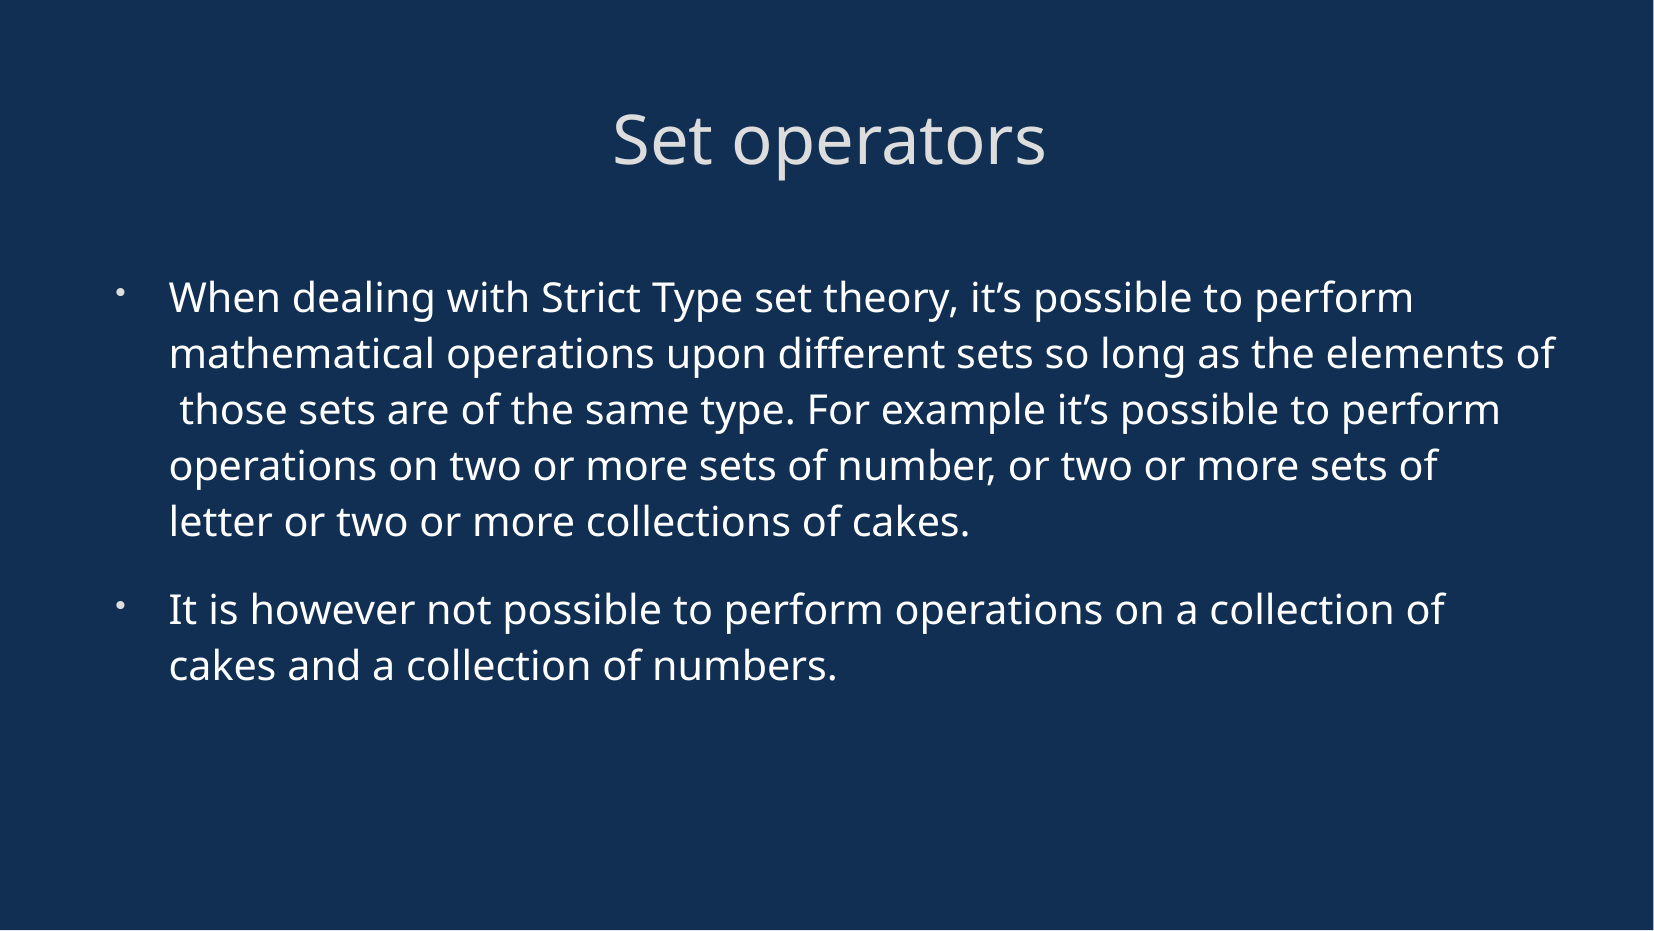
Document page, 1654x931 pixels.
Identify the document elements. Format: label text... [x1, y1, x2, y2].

list When dealing with Strict Type set theory, it’s possible to perform mathematical operations upon different sets so long as the elements of those sets are of the same type. For example it’s possible to perform operations on two or more sets of number, or two or more sets of letter or two or more collections of cakes. It is however not possible to perform operations on a collection of cakes and a collection of numbers. [97, 268, 1563, 806]
title Set operators [97, 56, 1563, 220]
